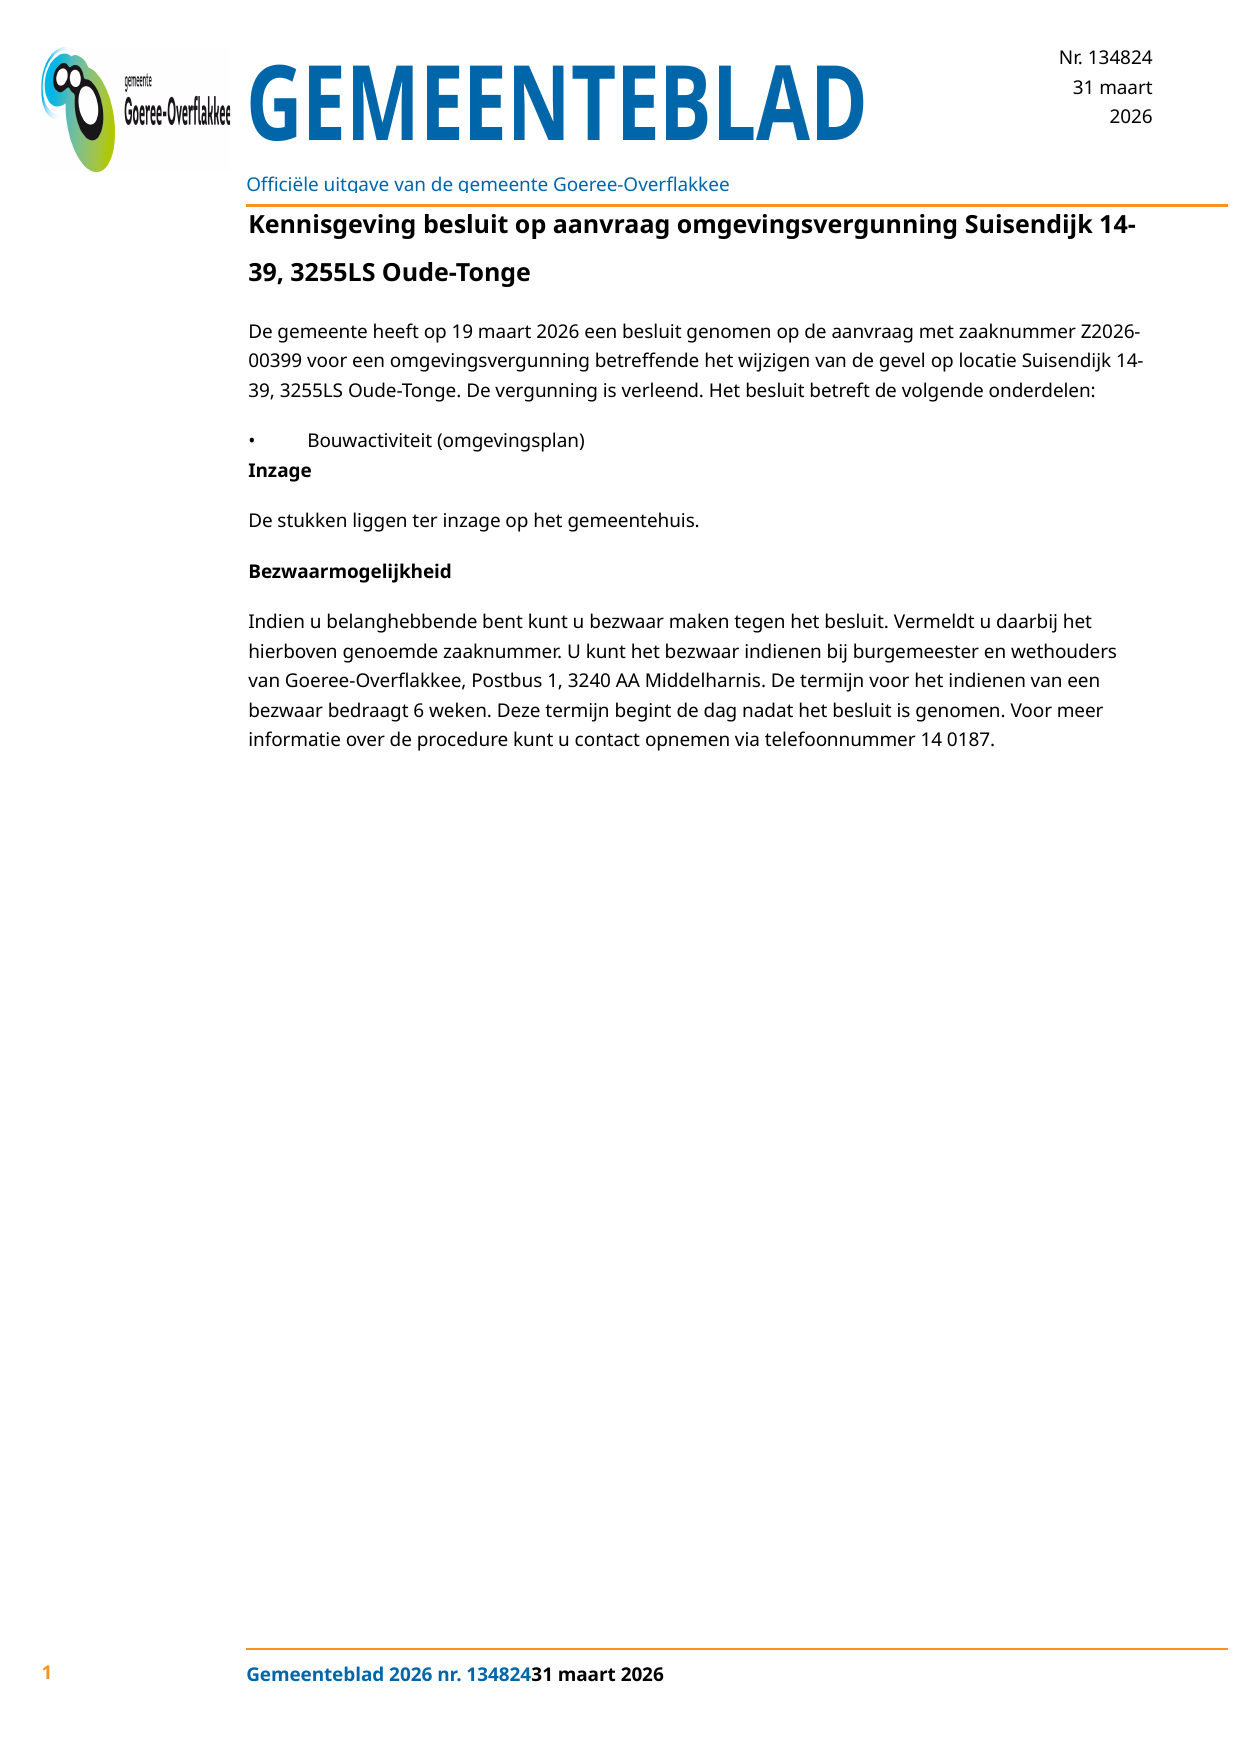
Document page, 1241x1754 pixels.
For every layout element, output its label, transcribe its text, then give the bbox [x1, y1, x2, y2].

text De gemeente heeft op 19 maart 2026 een besluit genomen op de aanvraag met zaaknummer Z2026-00399 voor een omgevingsvergunning betreffende het wijzigen van de gevel op locatie Suisendijk 14-39, 3255LS Oude-Tonge. De vergunning is verleend. Het besluit betreft de volgende onderdelen: [248, 318, 1152, 403]
text Kennisgeving besluit op aanvraag omgevingsvergunning Suisendijk 14-39, 3255LS Oude-Tonge [248, 207, 1152, 288]
text Inzage [248, 457, 1152, 483]
text Bezwaarmogelijkheid [248, 558, 1152, 584]
picture [41, 47, 231, 172]
text Indien u belanghebbende bent kunt u bezwaar maken tegen het besluit. Vermeldt u daarbij het hierboven genoemde zaaknummer. U kunt het bezwaar indienen bij burgemeester en wethouders van Goeree-Overflakkee, Postbus 1, 3240 AA Middelharnis. De termijn voor het indienen van een bezwaar bedraagt 6 weken. Deze termijn begint de dag nadat het besluit is genomen. Voor meer informatie over de procedure kunt u contact opnemen via telefoonnummer 14 0187. [248, 608, 1152, 752]
list Bouwactiviteit (omgevingsplan) [248, 427, 1152, 453]
text De stukken liggen ter inzage op het gemeentehuis. [248, 507, 1152, 533]
